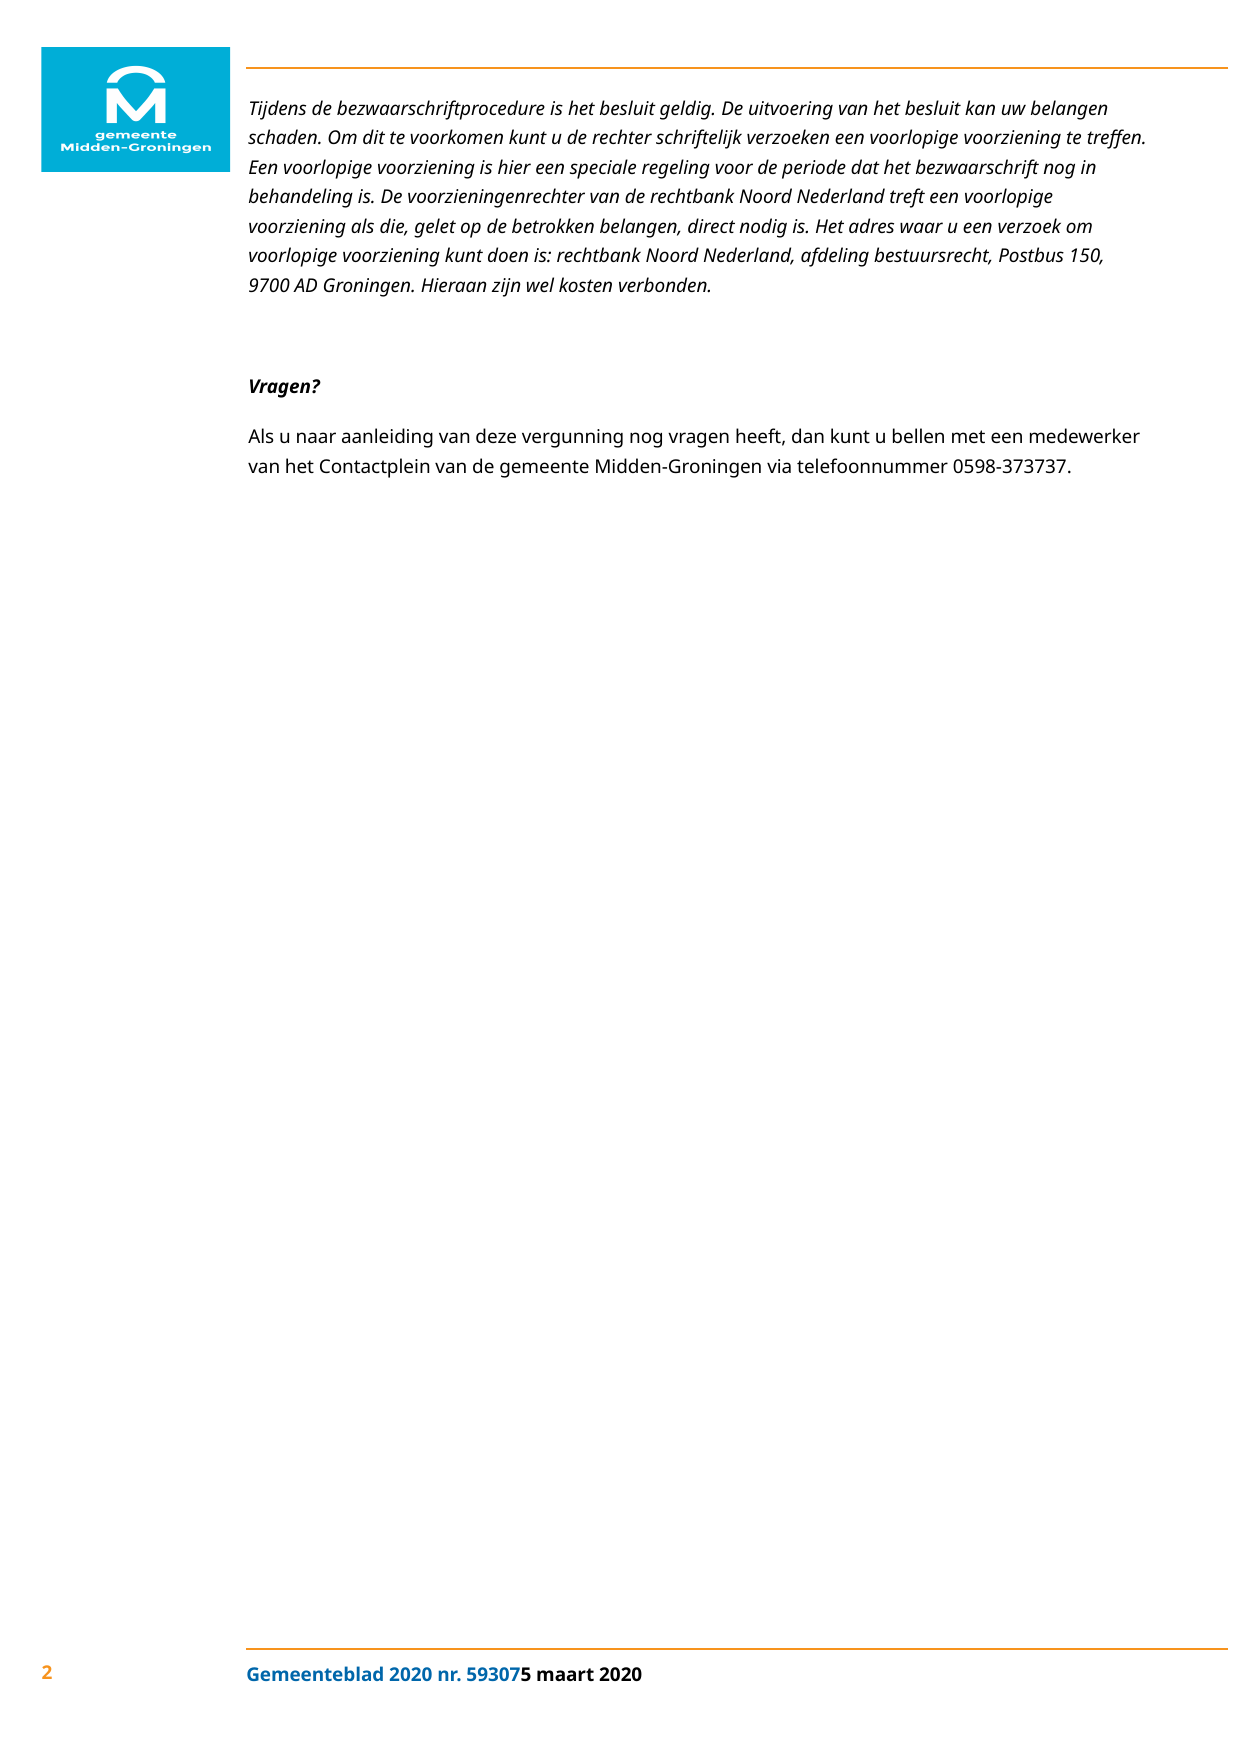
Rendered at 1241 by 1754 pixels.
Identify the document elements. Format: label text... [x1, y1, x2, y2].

text Tijdens de bezwaarschriftprocedure is het besluit geldig. De uitvoering van het besluit kan uw belangen schaden. Om dit te voorkomen kunt u de rechter schriftelijk verzoeken een voorlopige voorziening te treffen. Een voorlopige voorziening is hier een speciale regeling voor de periode dat het bezwaarschrift nog in behandeling is. De voorzieningenrechter van de rechtbank Noord Nederland treft een voorlopige voorziening als die, gelet op de betrokken belangen, direct nodig is. Het adres waar u een verzoek om voorlopige voorziening kunt doen is: rechtbank Noord Nederland, afdeling bestuursrecht, Postbus 150, 9700 AD Groningen. Hieraan zijn wel kosten verbonden. [248, 95, 1152, 298]
picture [184, 146, 190, 153]
text Als u naar aanleiding van deze vergunning nog vragen heeft, dan kunt u bellen met een medewerker van het Contactplein van de gemeente Midden-Groningen via telefoonnummer 0598-373737. [248, 423, 1152, 479]
picture [108, 66, 164, 82]
text Vragen? [248, 373, 1152, 399]
picture [107, 89, 165, 122]
